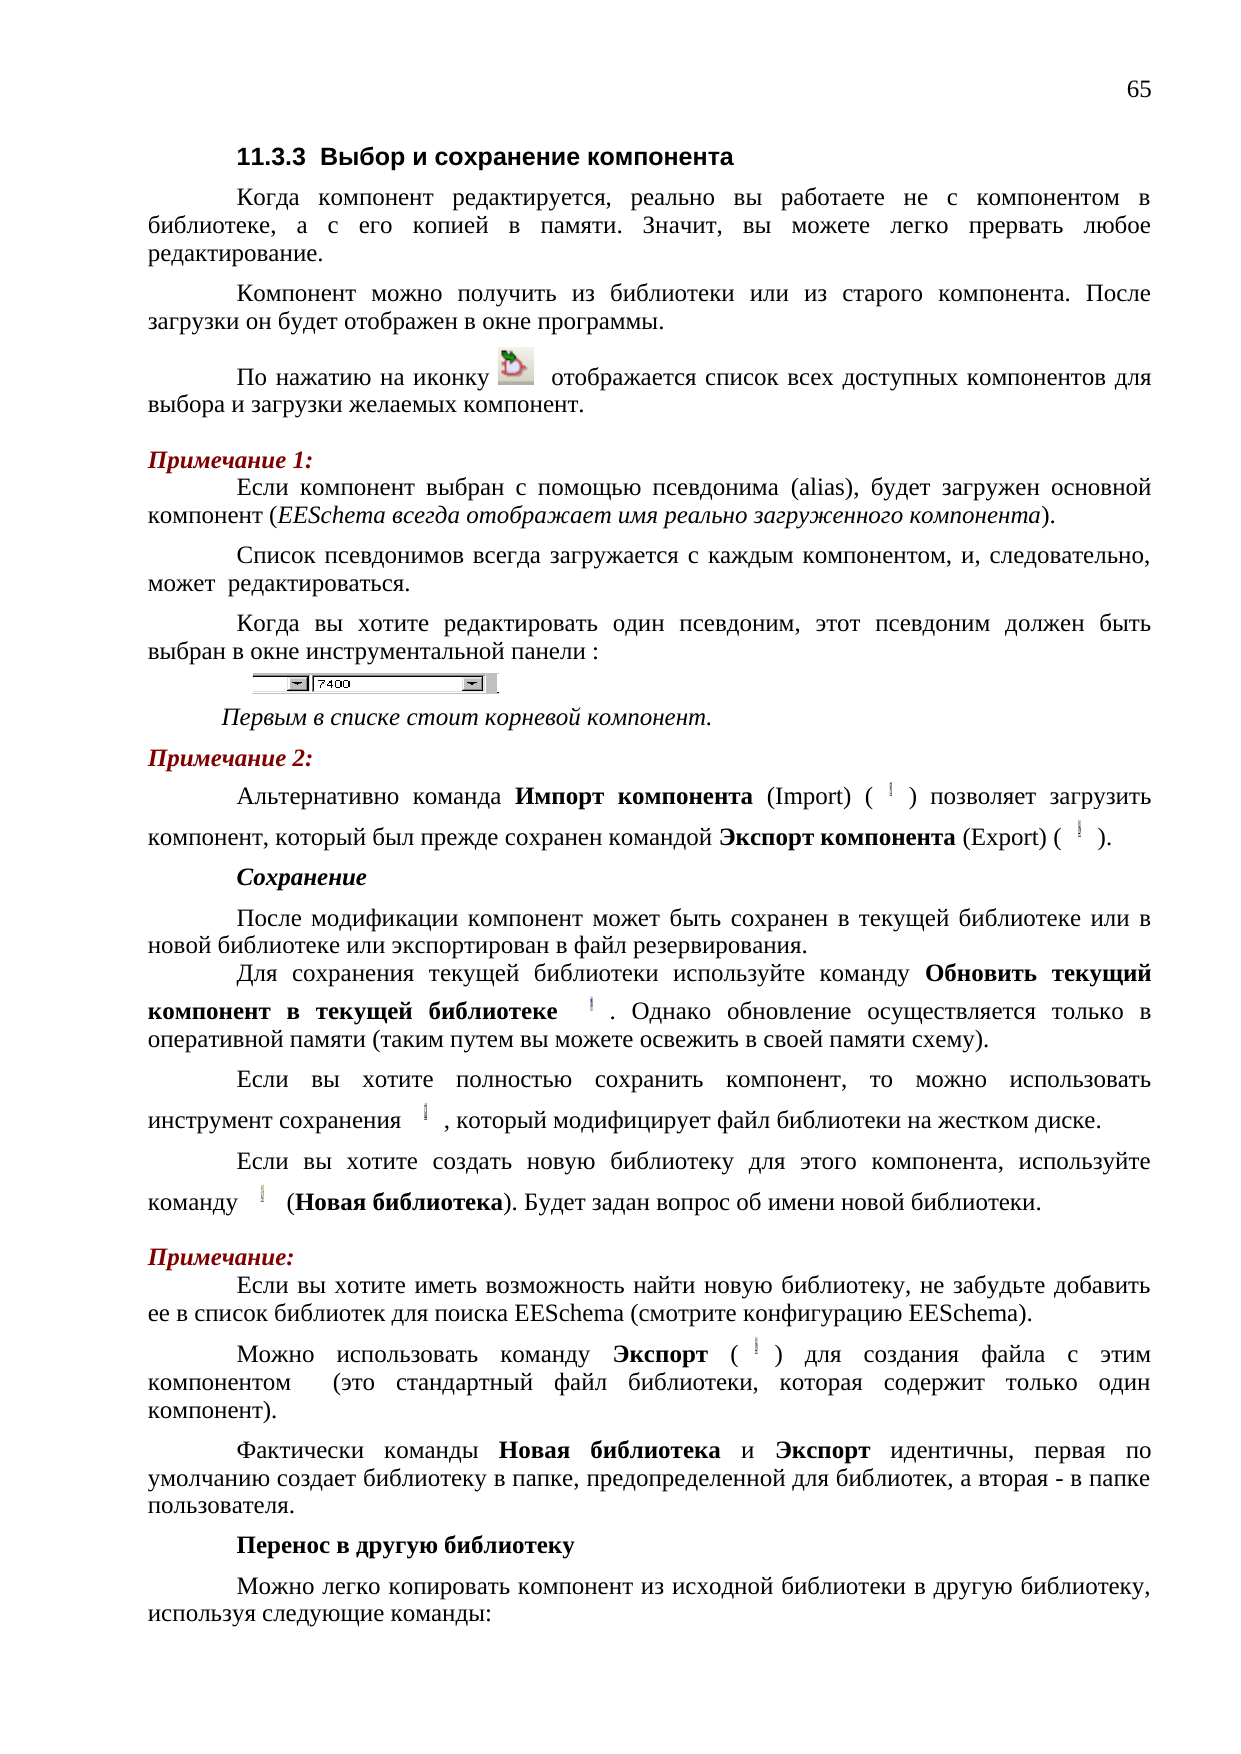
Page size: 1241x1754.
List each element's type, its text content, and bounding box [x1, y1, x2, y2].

text Если вы хотите иметь возможность найти новую библиотеку, не забудьте добавить ее в список библиотек для поиска EESchema (смотрите конфигурацию EESchema). [148, 1271, 1152, 1327]
subtitle Перенос в другую библиотеку [222, 1532, 1152, 1559]
text Для сохранения текущей библиотеки используйте команду Обновить текущий компонент в текущей библиотеке . Однако обновление осуществляется только в оперативной памяти (таким путем вы можете освежить в своей памяти схему). [148, 959, 1152, 1053]
subtitle По нажатию на иконку отображается список всех доступных компонентов для выбора и загрузки желаемых компонент. [148, 347, 1152, 418]
text Если вы хотите создать новую библиотеку для этого компонента, используйте команду (Новая библиотека). Будет задан вопрос об имени новой библиотеки. [148, 1147, 1152, 1216]
text Если компонент выбран с помощью псевдонима (alias), будет загружен основной компонент (EESchema всегда отображает имя реально загруженного компонента). [148, 473, 1152, 529]
text Фактически команды Новая библиотека и Экспорт идентичны, первая по умолчанию создает библиотеку в папке, предопределенной для библиотек, а вторая - в папке пользователя. [148, 1436, 1152, 1519]
text Если вы хотите полностью сохранить компонент, то можно использовать инструмент сохранения , который модифицирует файл библиотеки на жестком диске. [148, 1065, 1152, 1134]
text Можно использовать команду Экспорт () для создания файла c этим компонентом (это стандартный файл библиотеки, которая содержит только один компонент). [148, 1327, 1152, 1423]
text Первым в списке стоит корневой компонент. [221, 665, 1152, 731]
subtitle Выбор и сохранение компонента [148, 143, 1152, 171]
subtitle Сохранение [222, 863, 1152, 891]
text Компонент можно получить из библиотеки или из старого компонента. После загрузки он будет отображен в окне программы. [148, 279, 1152, 334]
text Примечание 2: [148, 744, 1152, 771]
text Когда компонент редактируется, реально вы работаете не с компонентом в библиотеке, а с его копией в памяти. Значит, вы можете легко прервать любое редактирование. [148, 183, 1152, 267]
picture [260, 1183, 264, 1202]
text Примечание: [148, 1243, 1152, 1271]
picture [497, 347, 534, 385]
text Можно легко копировать компонент из исходной библиотеки в другую библиотеку, используя следующие команды: [148, 1572, 1152, 1627]
text Когда вы хотите редактировать один псевдоним, этот псевдоним должен быть выбран в окне инструментальной панели : [148, 609, 1152, 665]
text После модификации компонент может быть сохранен в текущей библиотеке или в новой библиотеке или экспортирован в файл резервирования. [148, 904, 1152, 959]
text Примечание 1: [148, 446, 1152, 473]
text Альтернативно команда Импорт компонента (Import) () позволяет загрузить компонент, который был прежде сохранен командой Экспорт компонента (Export) (). [148, 771, 1152, 851]
text Список псевдонимов всегда загружается с каждым компонентом, и, следовательно, может редактироваться. [148, 541, 1152, 597]
